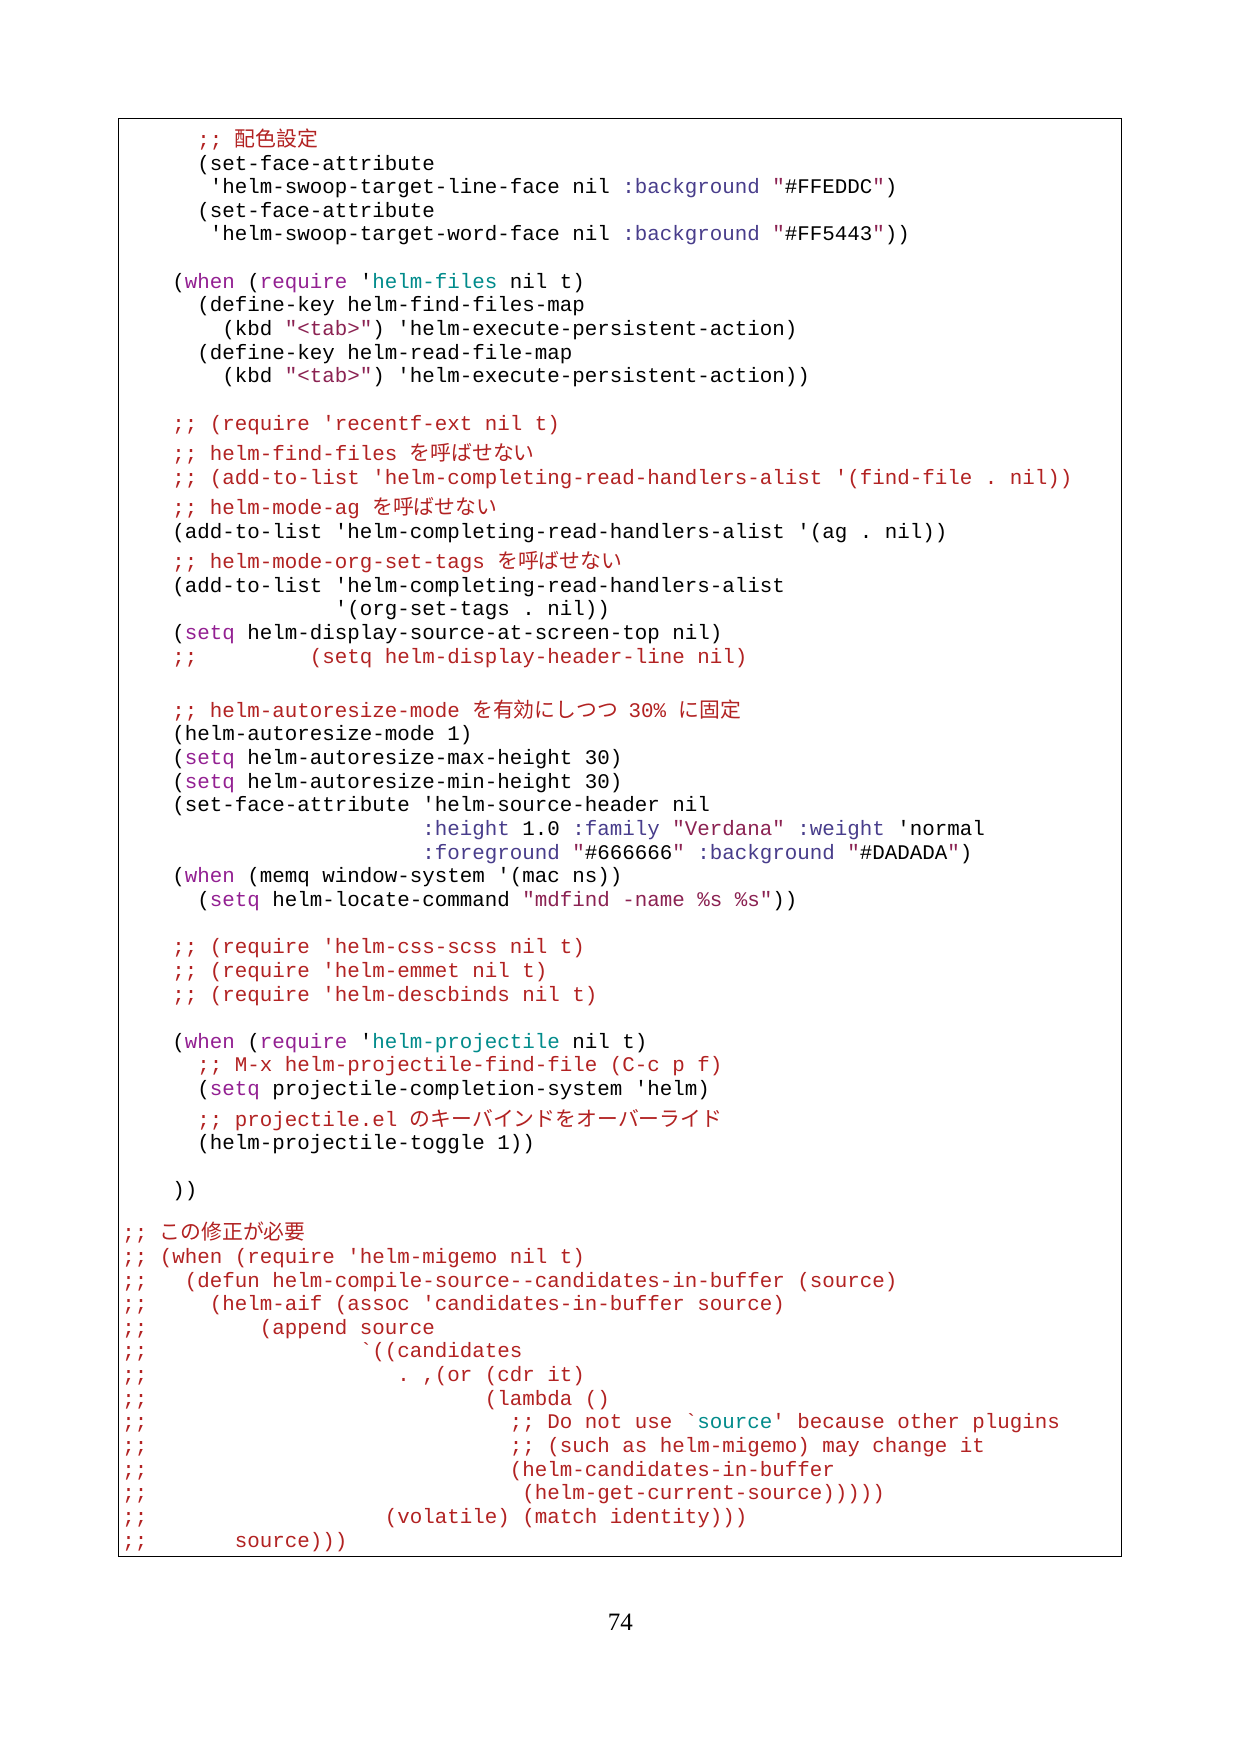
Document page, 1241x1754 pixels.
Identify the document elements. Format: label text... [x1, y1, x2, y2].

text ;; 配色設定 [119, 119, 1121, 148]
text ;; ;; Do not use `source' because other plugins [119, 1407, 1121, 1431]
text (kbd "<tab>") 'helm-execute-persistent-action)) [119, 361, 1121, 385]
text (setq helm-autoresize-max-height 30) [119, 743, 1121, 767]
text ;; ;; (such as helm-migemo) may change it [119, 1431, 1121, 1455]
text (setq projectile-completion-system 'helm) [119, 1074, 1121, 1098]
text (define-key helm-find-files-map [119, 290, 1121, 314]
text ;; (when (require 'helm-migemo nil t) [119, 1242, 1121, 1266]
text ;; (helm-get-current-source))))) [119, 1478, 1121, 1502]
text (add-to-list 'helm-completing-read-handlers-alist [119, 571, 1121, 594]
text ;; helm-find-files を呼ばせない [119, 432, 1121, 463]
text ;; helm-mode-ag を呼ばせない [119, 486, 1121, 517]
text ;; (require 'helm-emmet nil t) [119, 956, 1121, 979]
text (add-to-list 'helm-completing-read-handlers-alist '(ag . nil)) [119, 517, 1121, 540]
text :height 1.0 :family "Verdana" :weight 'normal [119, 814, 1121, 838]
text ;; (require 'helm-css-scss nil t) [119, 932, 1121, 956]
text ;; source))) [119, 1526, 1121, 1556]
text ;; (add-to-list 'helm-completing-read-handlers-alist '(find-file . nil)) [119, 463, 1121, 486]
text (when (require 'helm-projectile nil t) [119, 1027, 1121, 1051]
text (helm-autoresize-mode 1) [119, 719, 1121, 743]
text ;; projectile.el のキーバインドをオーバーライド [119, 1098, 1121, 1128]
text ;; M-x helm-projectile-find-file (C-c p f) [119, 1051, 1121, 1074]
text (kbd "<tab>") 'helm-execute-persistent-action) [119, 314, 1121, 338]
text '(org-set-tags . nil)) [119, 594, 1121, 618]
text ;; この修正が必要 [119, 1212, 1121, 1242]
text (when (memq window-system '(mac ns)) [119, 861, 1121, 885]
text ;; (helm-candidates-in-buffer [119, 1455, 1121, 1478]
text (set-face-attribute 'helm-source-header nil [119, 790, 1121, 814]
text ;; (defun helm-compile-source--candidates-in-buffer (source) [119, 1266, 1121, 1289]
text ;; (require 'helm-descbinds nil t) [119, 979, 1121, 1003]
text ;; . ,(or (cdr it) [119, 1360, 1121, 1384]
text )) [119, 1176, 1121, 1203]
text ;; (helm-aif (assoc 'candidates-in-buffer source) [119, 1289, 1121, 1313]
text ;; (volatile) (match identity))) [119, 1502, 1121, 1526]
text ;; (append source [119, 1313, 1121, 1337]
text ;; (lambda () [119, 1384, 1121, 1407]
text (when (require 'helm-files nil t) [119, 267, 1121, 290]
text :foreground "#666666" :background "#DADADA") [119, 838, 1121, 861]
text (helm-projectile-toggle 1)) [119, 1128, 1121, 1152]
text ;; `((candidates [119, 1337, 1121, 1360]
text ;; helm-mode-org-set-tags を呼ばせない [119, 540, 1121, 571]
text (setq helm-autoresize-min-height 30) [119, 767, 1121, 790]
text (setq helm-display-source-at-screen-top nil) [119, 618, 1121, 642]
text 'helm-swoop-target-line-face nil :background "#FFEDDC") [119, 172, 1121, 196]
text (setq helm-locate-command "mdfind -name %s %s")) [119, 885, 1121, 909]
text (set-face-attribute [119, 196, 1121, 219]
text ;; helm-autoresize-mode を有効にしつつ 30% に固定 [119, 689, 1121, 719]
text ;; (setq helm-display-header-line nil) [119, 642, 1121, 665]
text (set-face-attribute [119, 148, 1121, 172]
text (define-key helm-read-file-map [119, 338, 1121, 361]
text ;; (require 'recentf-ext nil t) [119, 409, 1121, 432]
text 'helm-swoop-target-word-face nil :background "#FF5443")) [119, 219, 1121, 243]
